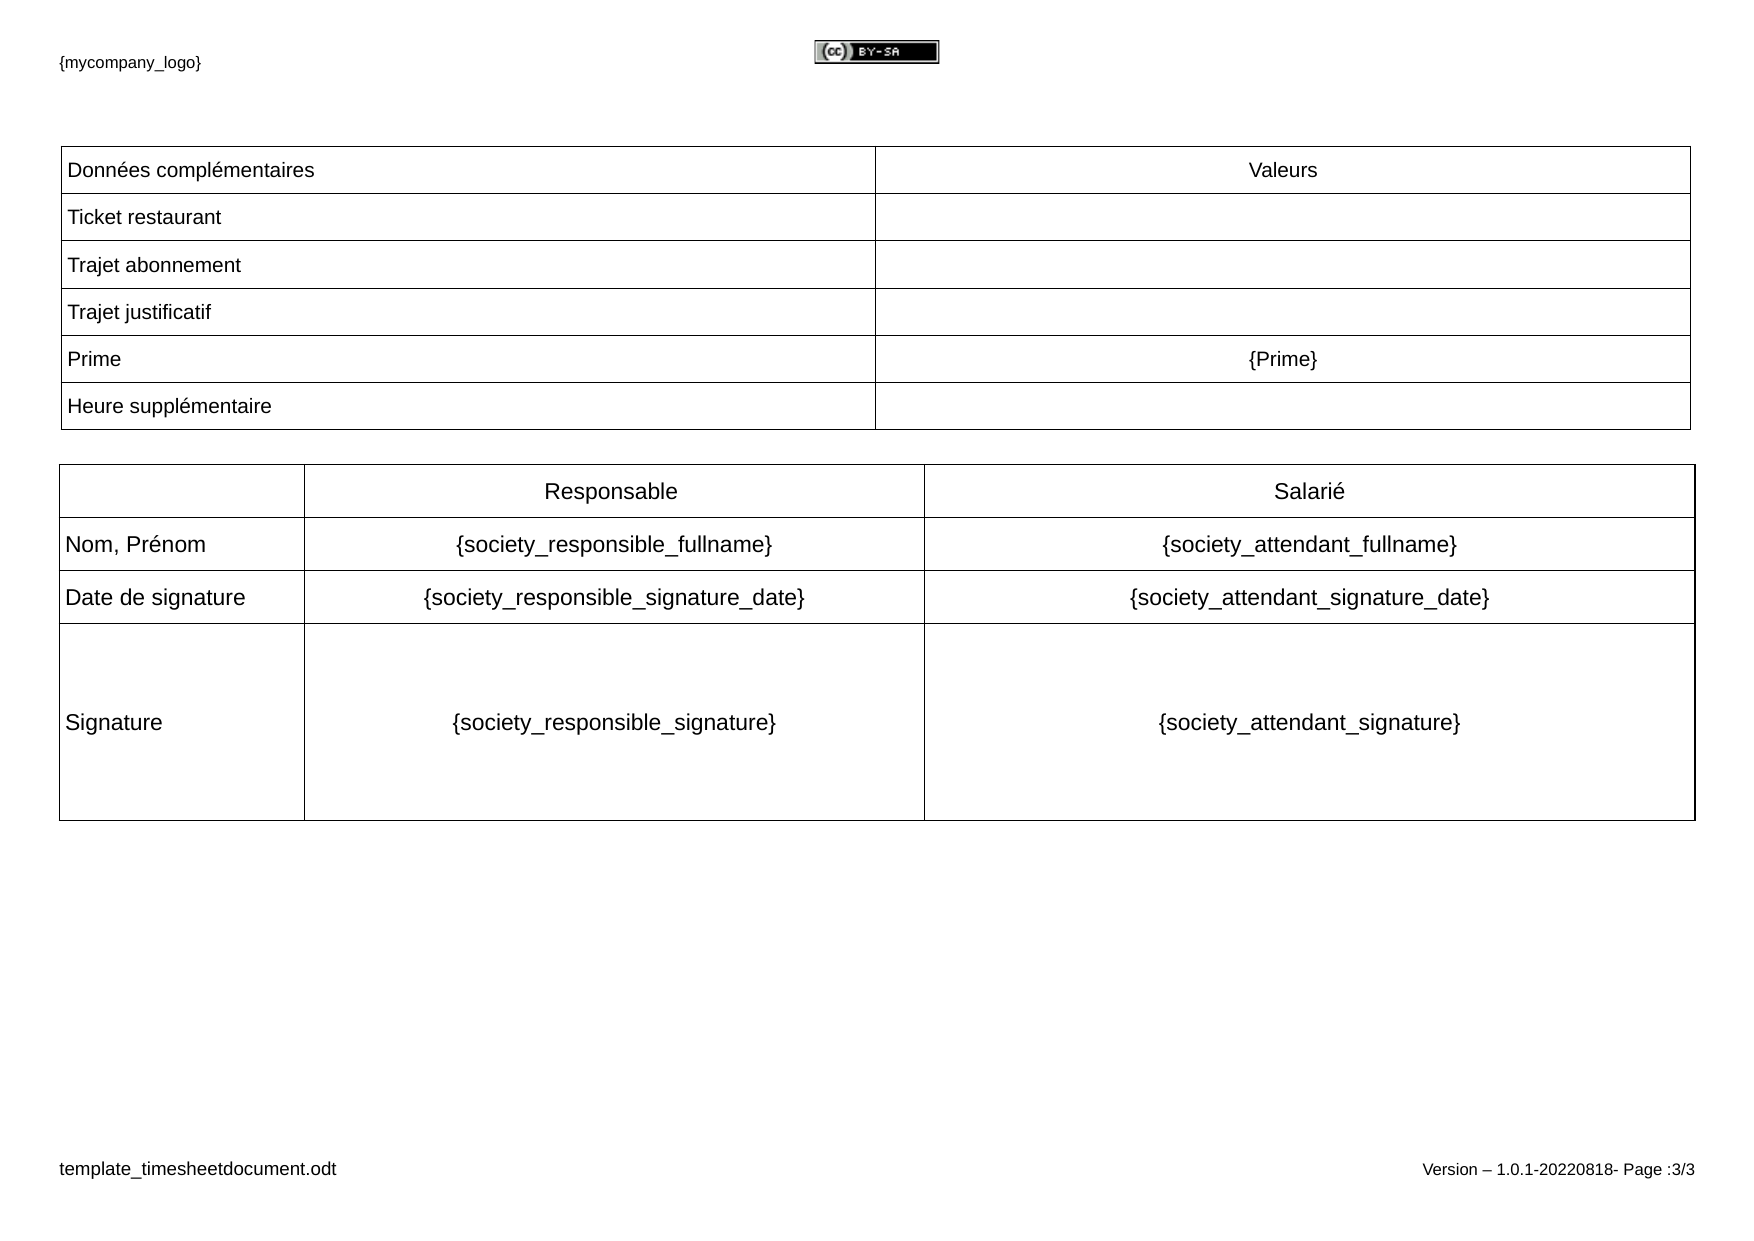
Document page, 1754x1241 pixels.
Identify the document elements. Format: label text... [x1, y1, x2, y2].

table_header Responsable [305, 465, 924, 517]
table_cell {society_attendant_signature} [925, 624, 1694, 820]
table_cell Ticket restaurant [62, 194, 875, 240]
table_cell Signature [60, 624, 304, 820]
table_cell Prime [62, 336, 875, 382]
table_cell Nom, Prénom [60, 518, 304, 570]
table_cell {society_responsible_signature} [305, 624, 924, 820]
table_header Données complémentaires [62, 147, 875, 193]
table_cell [876, 241, 1690, 287]
table_cell {society_attendant_signature_date} [925, 571, 1694, 623]
table_cell Date de signature [60, 571, 304, 623]
table_cell Trajet justificatif [62, 289, 875, 335]
table_header Salarié [925, 465, 1694, 517]
picture [814, 40, 940, 64]
table_header Valeurs [876, 147, 1690, 193]
table_cell {society_attendant_fullname} [925, 518, 1694, 570]
table_cell [876, 194, 1690, 240]
table_cell [876, 289, 1690, 335]
table_cell {society_responsible_signature_date} [305, 571, 924, 623]
table_cell Trajet abonnement [62, 241, 875, 287]
table_cell [876, 383, 1690, 429]
table_header [60, 465, 304, 517]
table_cell {society_responsible_fullname} [305, 518, 924, 570]
table_cell Heure supplémentaire [62, 383, 875, 429]
table_cell {Prime} [876, 336, 1690, 382]
